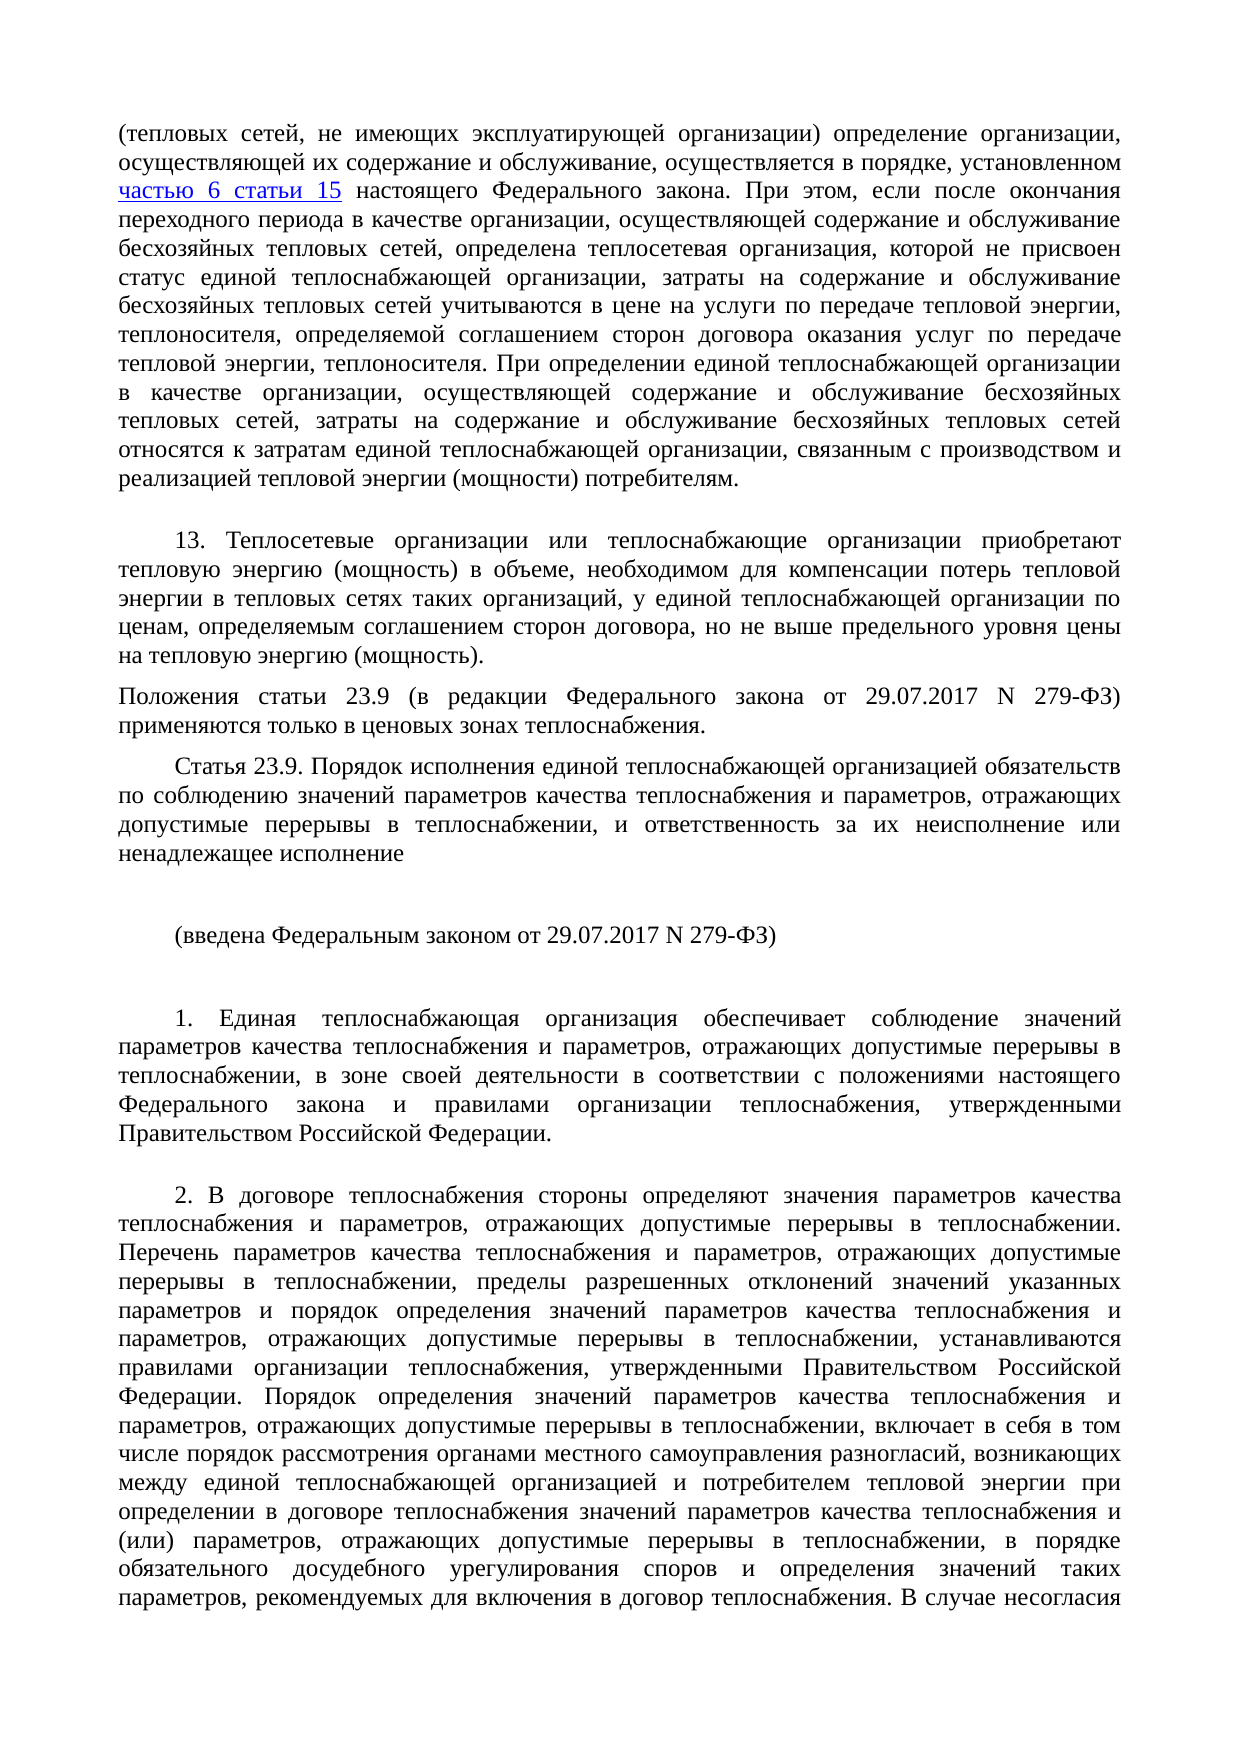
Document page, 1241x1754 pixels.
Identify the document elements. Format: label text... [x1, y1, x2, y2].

text Положения статьи 23.9 (в редакции Федерального закона от 29.07.2017 N 279-ФЗ) применяются только в ценовых зонах теплоснабжения. [118, 681, 1122, 739]
text 1. Единая теплоснабжающая организация обеспечивает соблюдение значений параметров качества теплоснабжения и параметров, отражающих допустимые перерывы в теплоснабжении, в зоне своей деятельности в соответствии с положениями настоящего Федерального закона и правилами организации теплоснабжения, утвержденными Правительством Российской Федерации. [118, 1003, 1122, 1146]
text Статья 23.9. Порядок исполнения единой теплоснабжающей организацией обязательств по соблюдению значений параметров качества теплоснабжения и параметров, отражающих допустимые перерывы в теплоснабжении, и ответственность за их неисполнение или ненадлежащее исполнение [118, 751, 1122, 866]
text (тепловых сетей, не имеющих эксплуатирующей организации) определение организации, осуществляющей их содержание и обслуживание, осуществляется в порядке, установленном частью 6 статьи 15 настоящего Федерального закона. При этом, если после окончания переходного периода в качестве организации, осуществляющей содержание и обслуживание бесхозяйных тепловых сетей, определена теплосетевая организация, которой не присвоен статус единой теплоснабжающей организации, затраты на содержание и обслуживание бесхозяйных тепловых сетей учитываются в цене на услуги по передаче тепловой энергии, теплоносителя, определяемой соглашением сторон договора оказания услуг по передаче тепловой энергии, теплоносителя. При определении единой теплоснабжающей организации в качестве организации, осуществляющей содержание и обслуживание бесхозяйных тепловых сетей, затраты на содержание и обслуживание бесхозяйных тепловых сетей относятся к затратам единой теплоснабжающей организации, связанным с производством и реализацией тепловой энергии (мощности) потребителям. [118, 118, 1122, 492]
text (введена Федеральным законом от 29.07.2017 N 279-ФЗ) [118, 920, 1122, 949]
text 2. В договоре теплоснабжения стороны определяют значения параметров качества теплоснабжения и параметров, отражающих допустимые перерывы в теплоснабжении. Перечень параметров качества теплоснабжения и параметров, отражающих допустимые перерывы в теплоснабжении, пределы разрешенных отклонений значений указанных параметров и порядок определения значений параметров качества теплоснабжения и параметров, отражающих допустимые перерывы в теплоснабжении, устанавливаются правилами организации теплоснабжения, утвержденными Правительством Российской Федерации. Порядок определения значений параметров качества теплоснабжения и параметров, отражающих допустимые перерывы в теплоснабжении, включает в себя в том числе порядок рассмотрения органами местного самоуправления разногласий, возникающих между единой теплоснабжающей организацией и потребителем тепловой энергии при определении в договоре теплоснабжения значений параметров качества теплоснабжения и (или) параметров, отражающих допустимые перерывы в теплоснабжении, в порядке обязательного досудебного урегулирования споров и определения значений таких параметров, рекомендуемых для включения в договор теплоснабжения. В случае несогласия [118, 1180, 1122, 1611]
text 13. Теплосетевые организации или теплоснабжающие организации приобретают тепловую энергию (мощность) в объеме, необходимом для компенсации потерь тепловой энергии в тепловых сетях таких организаций, у единой теплоснабжающей организации по ценам, определяемым соглашением сторон договора, но не выше предельного уровня цены на тепловую энергию (мощность). [118, 525, 1122, 669]
